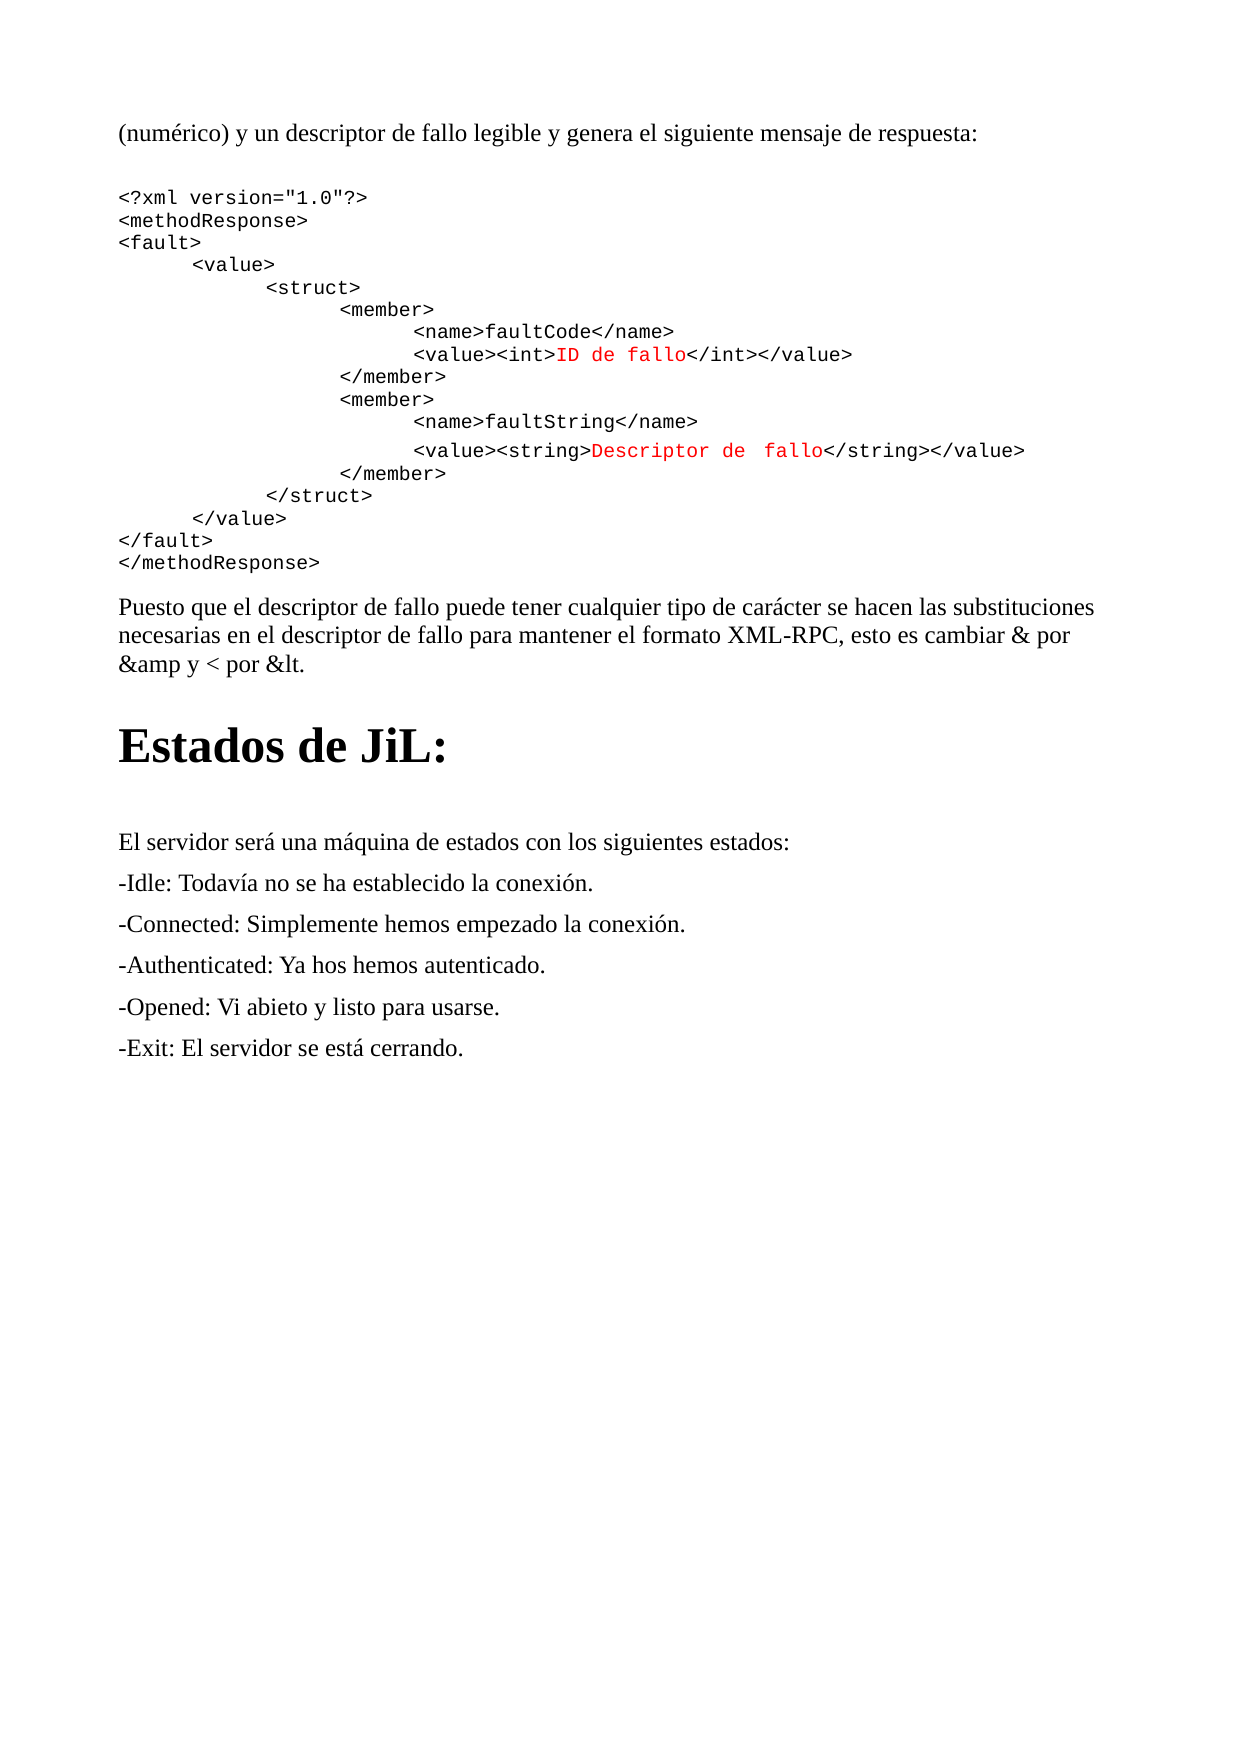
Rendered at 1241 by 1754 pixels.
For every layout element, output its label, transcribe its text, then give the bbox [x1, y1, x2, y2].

text -Idle: Todavía no se ha establecido la conexión. [118, 868, 1122, 897]
text </value> [192, 508, 1122, 531]
text <struct> [266, 278, 1122, 300]
text <?xml version="1.0"?> [118, 188, 1122, 211]
text </struct> [266, 486, 1122, 508]
text -Connected: Simplemente hemos empezado la conexión. [118, 909, 1122, 938]
text </member> [339, 464, 1122, 486]
text </fault> [118, 531, 1122, 553]
text <value> [192, 255, 1122, 278]
text <name>faultString</name> [413, 412, 1122, 434]
text -Exit: El servidor se está cerrando. [118, 1033, 1122, 1062]
text Puesto que el descriptor de fallo puede tener cualquier tipo de carácter se hacen las substituciones necesarias en el descriptor de fallo para mantener el formato XML-RPC, esto es cambiar & por &amp y < por &lt. [118, 592, 1122, 678]
text </methodResponse> [118, 553, 1122, 576]
text -Opened: Vi abieto y listo para usarse. [118, 992, 1122, 1020]
text <value><string>Descriptor de fallo</string></value> [413, 434, 1122, 464]
text (numérico) y un descriptor de fallo legible y genera el siguiente mensaje de respuesta: [118, 118, 1122, 147]
text El servidor será una máquina de estados con los siguientes estados: [118, 827, 1122, 855]
text <fault> [118, 233, 1122, 255]
text <methodResponse> [118, 211, 1122, 233]
text <member> [339, 300, 1122, 322]
text <member> [339, 390, 1122, 412]
text <name>faultCode</name> [413, 322, 1122, 345]
text <value><int>ID de fallo</int></value> [413, 345, 1122, 367]
subtitle Estados de JiL: [118, 715, 1122, 773]
text -Authenticated: Ya hos hemos autenticado. [118, 950, 1122, 979]
text </member> [339, 367, 1122, 390]
